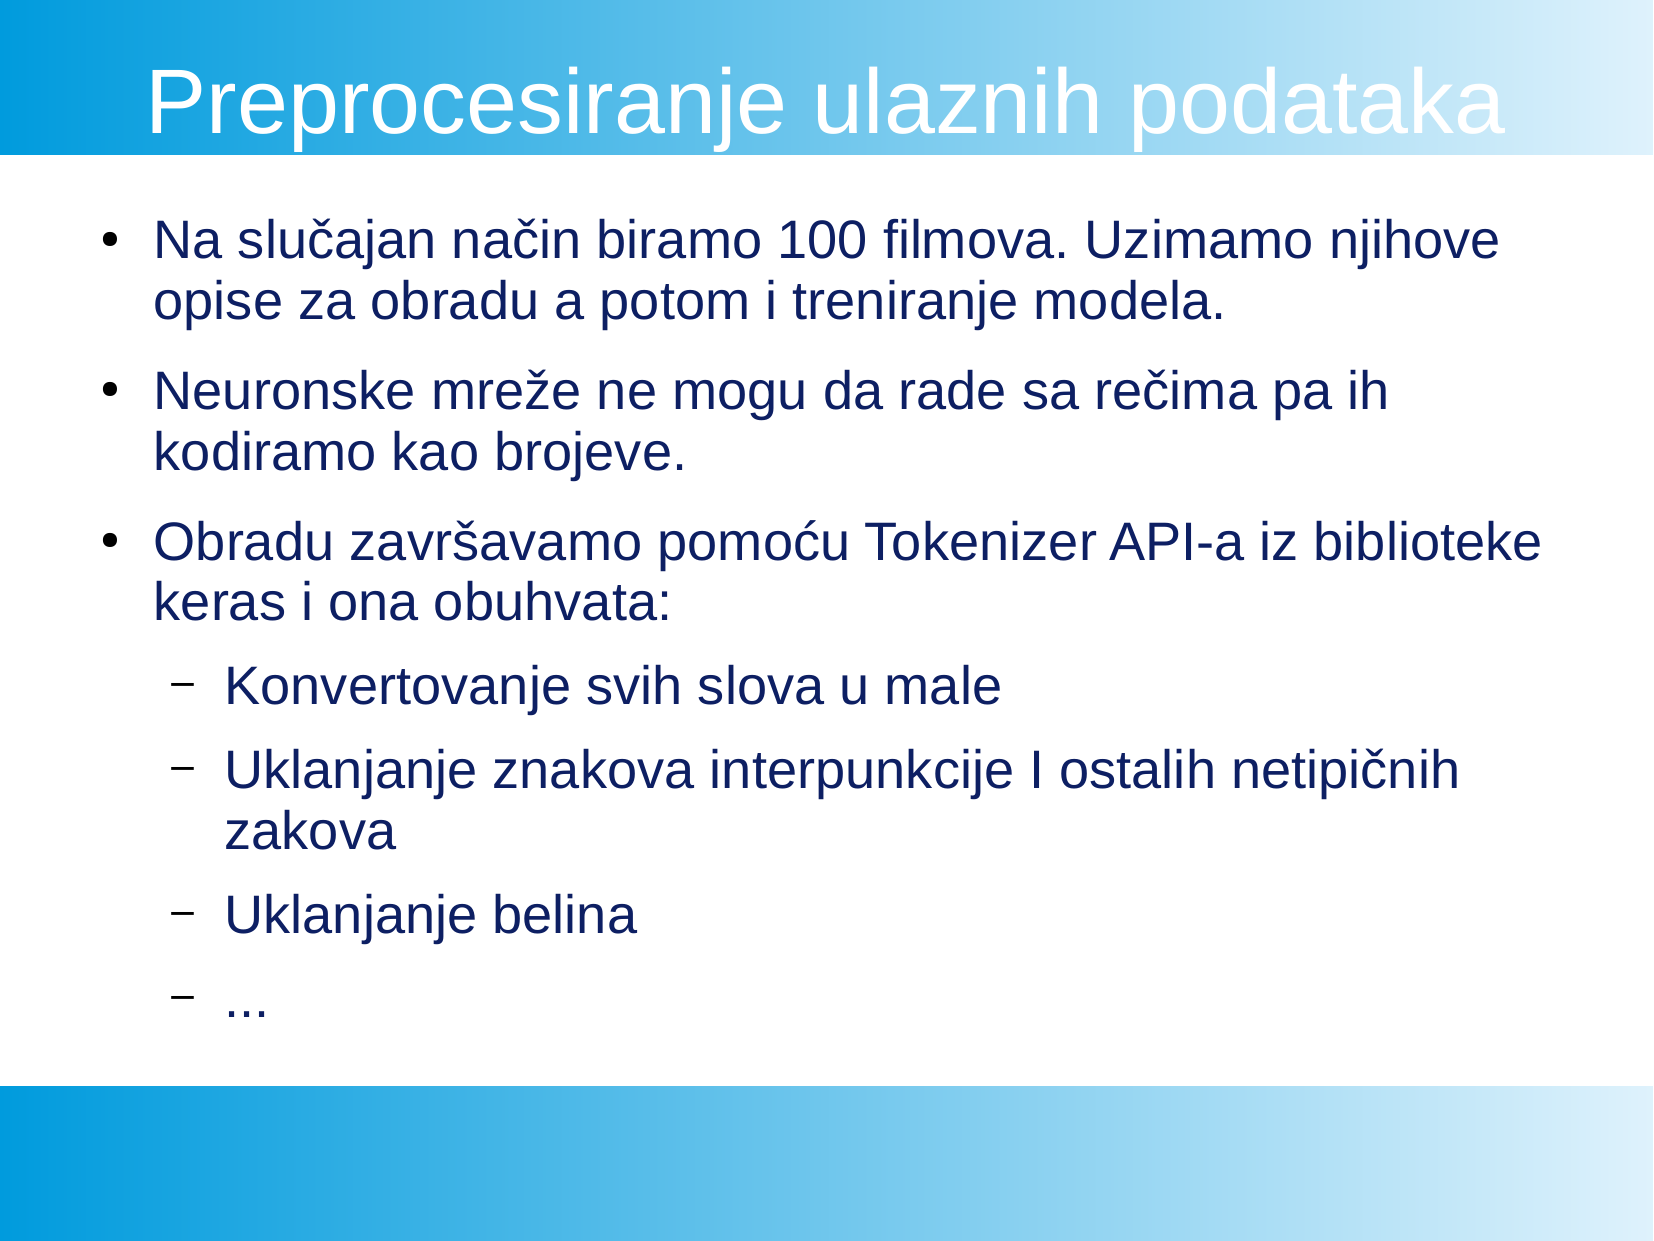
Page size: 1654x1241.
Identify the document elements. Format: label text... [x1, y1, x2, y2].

title Preprocesiranje ulaznih podataka [82, 49, 1571, 155]
list Na slučajan način biramo 100 filmova. Uzimamo njihove opise za obradu a potom i treniranje modela. Neuronske mreže ne mogu da rade sa rečima pa ih kodiramo kao brojeve. Obradu završavamo pomoću Tokenizer API-a iz biblioteke keras i ona obuhvata: Konvertovanje svih slova u male Uklanjanje znakova interpunkcije I ostalih netipičnih zakova Uklanjanje belina ... [82, 210, 1571, 1066]
